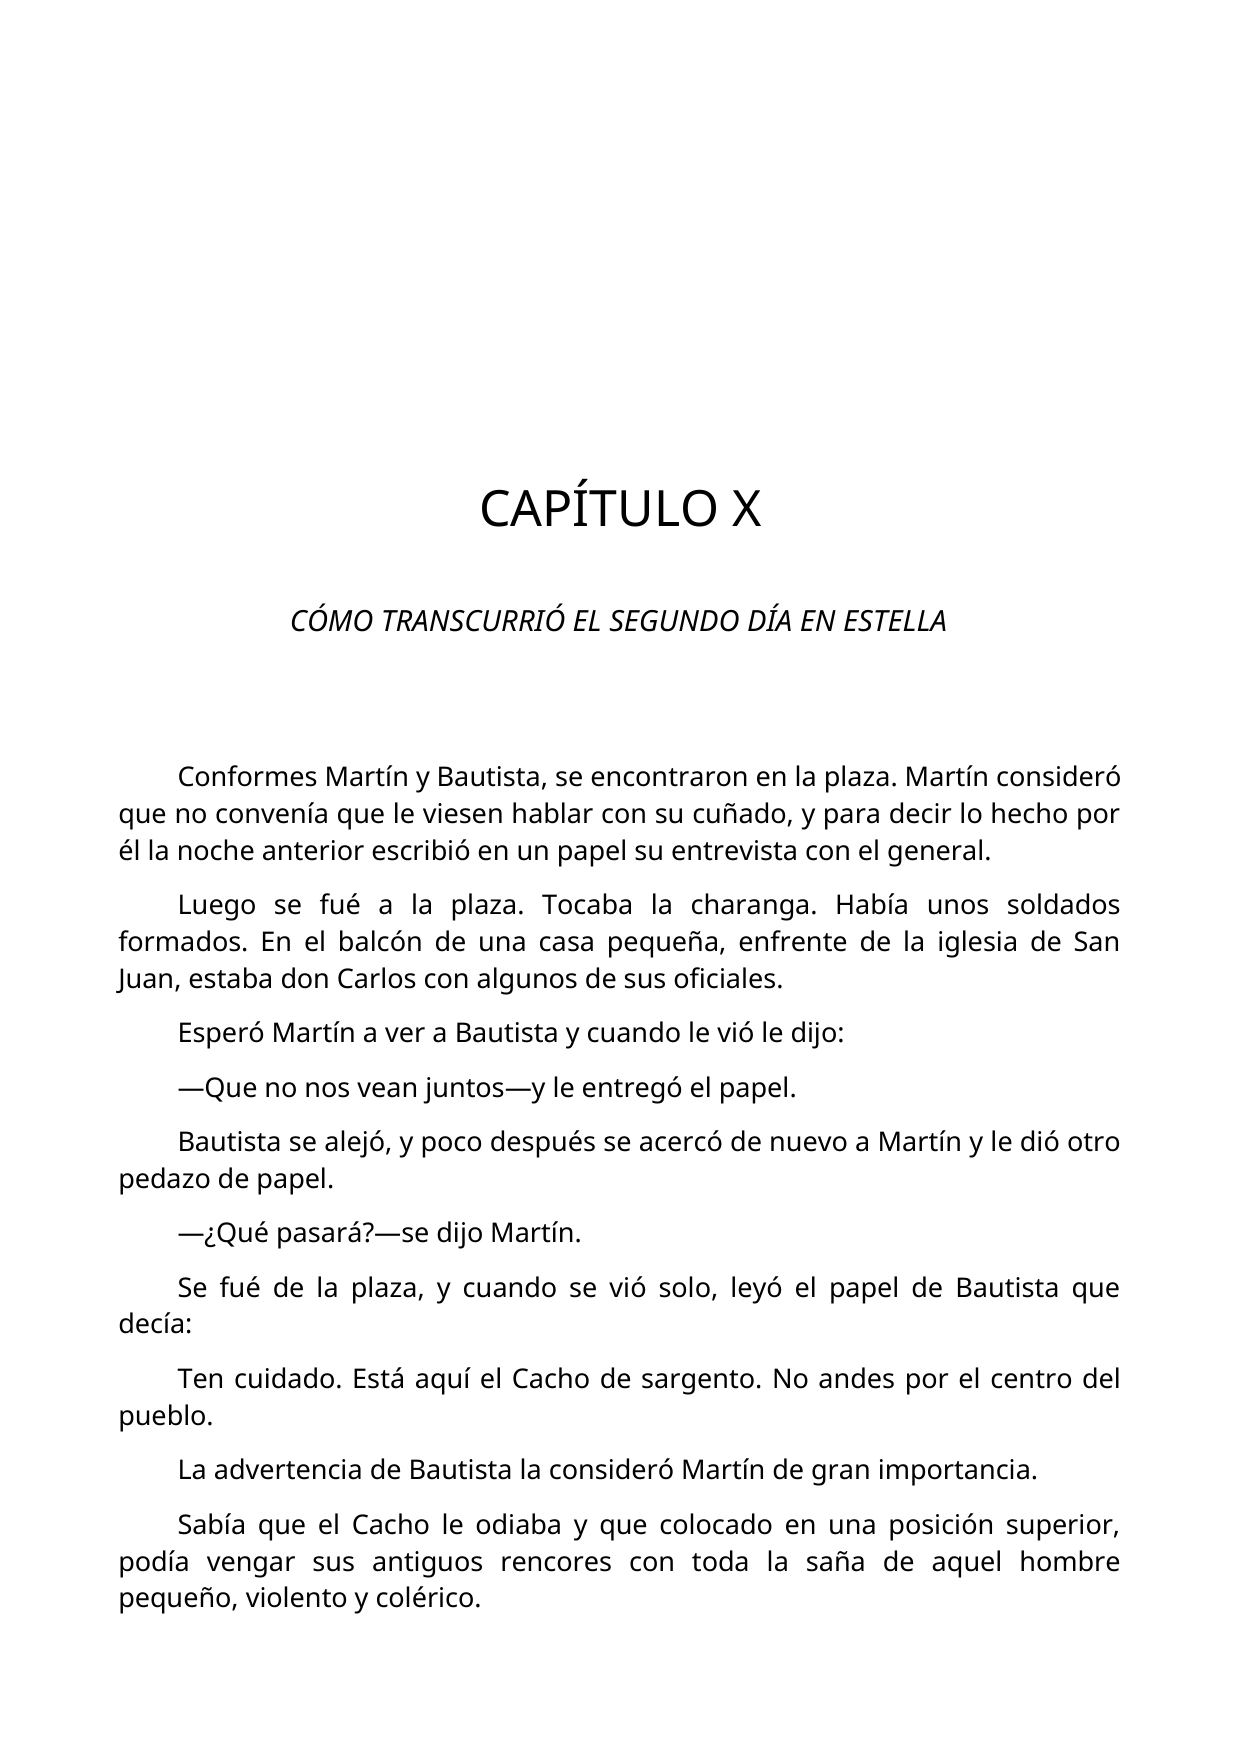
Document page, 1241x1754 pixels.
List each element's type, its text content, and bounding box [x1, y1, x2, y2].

text —¿Qué pasará?—se dijo Martín. [118, 1214, 1122, 1251]
text Ten cuidado. Está aquí el Cacho de sargento. No andes por el centro del pueblo. [118, 1360, 1122, 1433]
text Sabía que el Cacho le odiaba y que colocado en una posición superior, podía vengar sus antiguos rencores con toda la saña de aquel hombre pequeño, violento y colérico. [118, 1505, 1122, 1616]
text —Que no nos vean juntos—y le entregó el papel. [118, 1068, 1122, 1105]
subtitle CAPÍTULO X [118, 472, 1122, 541]
text Bautista se alejó, y poco después se acercó de nuevo a Martín y le dió otro pedazo de papel. [118, 1123, 1122, 1196]
text Se fué de la plaza, y cuando se vió solo, leyó el papel de Bautista que decía: [118, 1268, 1122, 1342]
text La advertencia de Bautista la consideró Martín de gran importancia. [118, 1451, 1122, 1488]
text CÓMO TRANSCURRIÓ EL SEGUNDO DÍA EN ESTELLA [236, 600, 1004, 639]
text Esperó Martín a ver a Bautista y cuando le vió le dijo: [118, 1014, 1122, 1051]
text Luego se fué a la plaza. Tocaba la charanga. Había unos soldados formados. En el balcón de una casa pequeña, enfrente de la iglesia de San Juan, estaba don Carlos con algunos de sus oficiales. [118, 886, 1122, 996]
text Conformes Martín y Bautista, se encontraron en la plaza. Martín consideró que no convenía que le viesen hablar con su cuñado, y para decir lo hecho por él la noche anterior escribió en un papel su entrevista con el general. [118, 758, 1122, 868]
